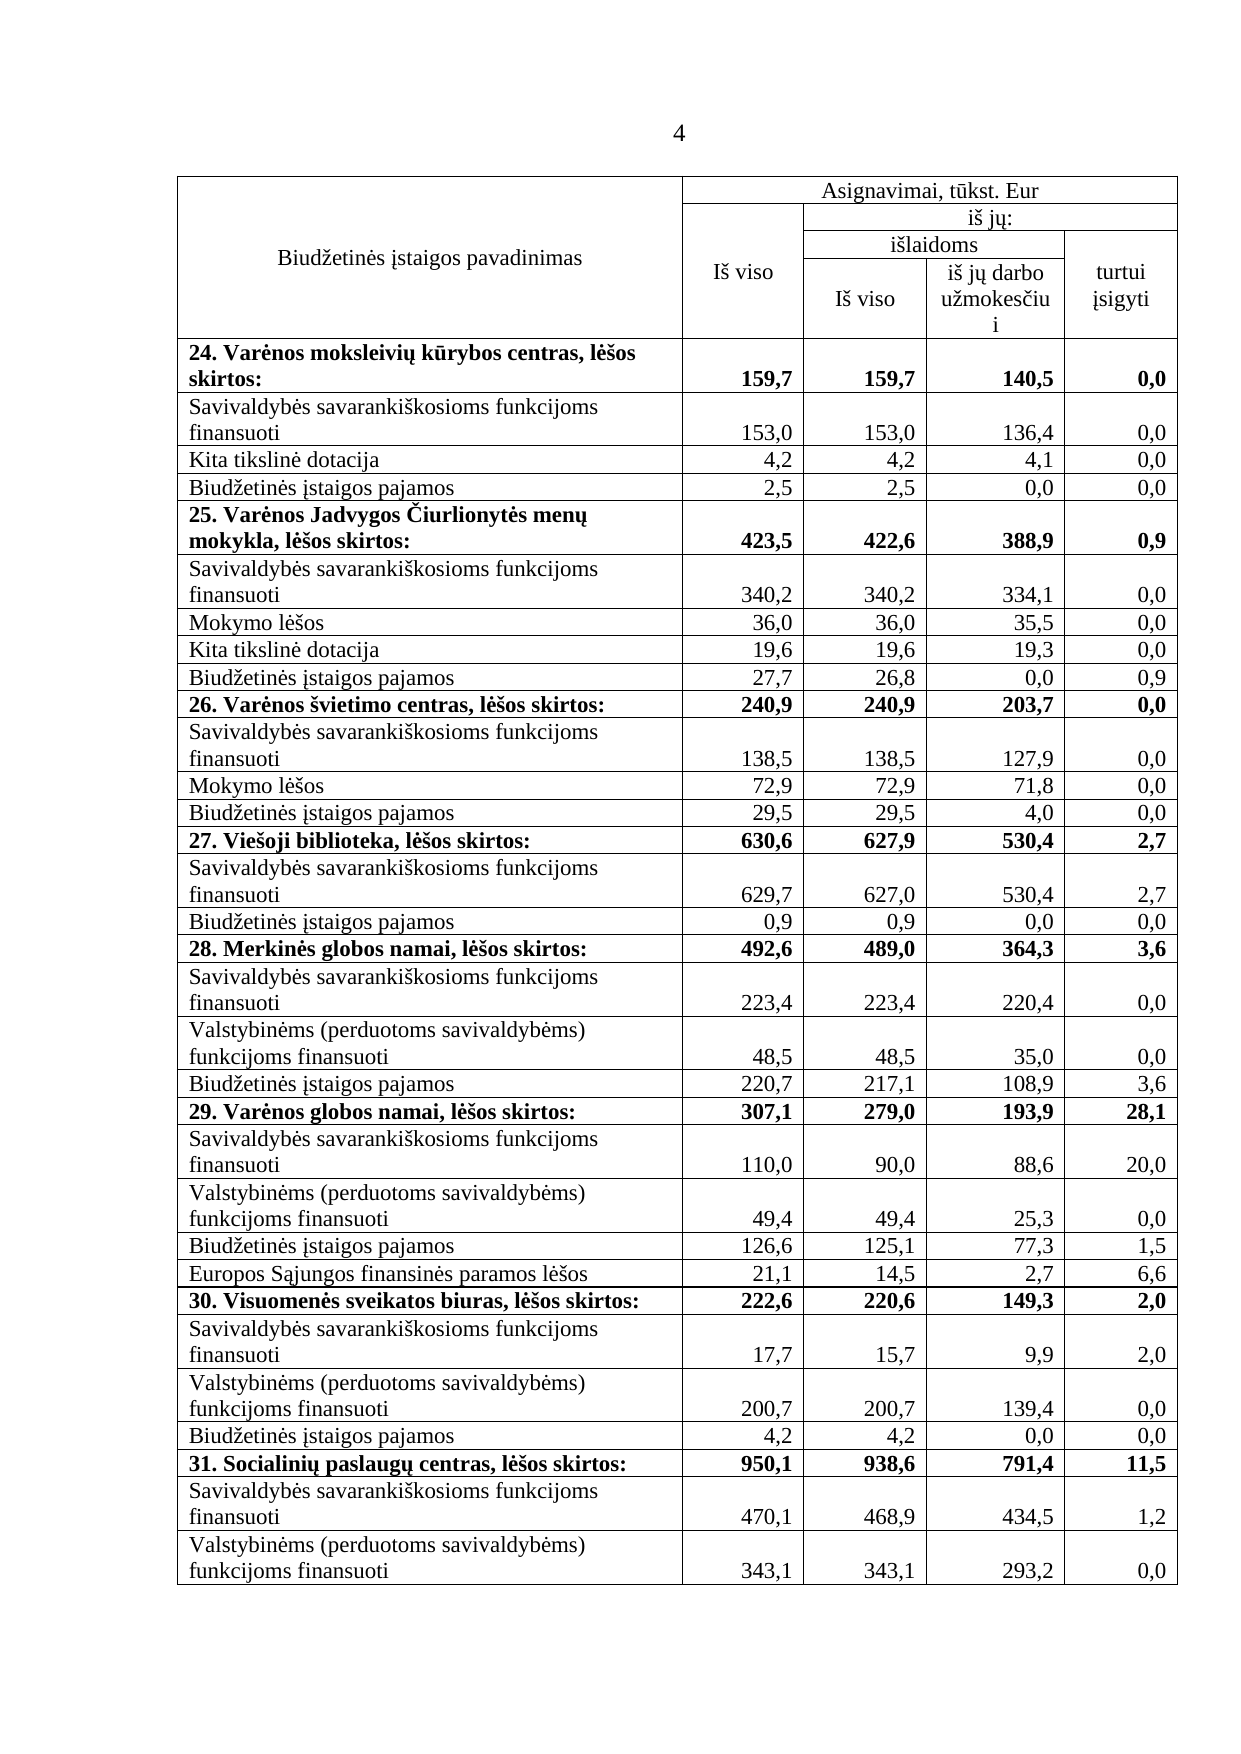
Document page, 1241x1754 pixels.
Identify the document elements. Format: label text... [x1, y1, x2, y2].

table_header Asignavimai, tūkst. Eur [683, 177, 1177, 203]
table_cell 200,7 [804, 1369, 926, 1421]
table_cell Biudžetinės įstaigos pajamos [178, 664, 682, 690]
table_cell Mokymo lėšos [178, 609, 682, 635]
table_cell 791,4 [927, 1450, 1064, 1476]
table_cell 35,0 [927, 1017, 1064, 1069]
table_cell išlaidoms [804, 231, 1064, 258]
table_cell 217,1 [804, 1070, 926, 1097]
table_cell 200,7 [683, 1369, 803, 1421]
table_cell 1,2 [1065, 1477, 1177, 1530]
table_cell 489,0 [804, 935, 926, 962]
table_cell 11,5 [1065, 1450, 1177, 1476]
table_cell 334,1 [927, 555, 1064, 608]
table_cell 36,0 [683, 609, 803, 635]
table_cell 0,9 [683, 908, 803, 934]
table_cell Europos Sąjungos finansinės paramos lėšos [178, 1260, 682, 1286]
table_cell 0,0 [1065, 800, 1177, 826]
table_cell 0,9 [1065, 664, 1177, 690]
table_cell 627,0 [804, 854, 926, 907]
table_cell 138,5 [683, 718, 803, 771]
table_cell 139,4 [927, 1369, 1064, 1421]
table_cell 0,0 [1065, 1531, 1177, 1583]
table_cell 153,0 [804, 393, 926, 445]
table_cell 31. Socialinių paslaugų centras, lėšos skirtos: [178, 1450, 682, 1476]
table_cell 0,0 [1065, 908, 1177, 934]
table_cell 950,1 [683, 1450, 803, 1476]
table_cell 2,7 [1065, 827, 1177, 853]
table_cell 24. Varėnos moksleivių kūrybos centras, lėšos skirtos: [178, 339, 682, 392]
table_cell 20,0 [1065, 1125, 1177, 1178]
table_cell Biudžetinės įstaigos pajamos [178, 1070, 682, 1097]
table_cell 468,9 [804, 1477, 926, 1530]
table_cell 77,3 [927, 1233, 1064, 1259]
table_cell 2,5 [683, 474, 803, 500]
table_cell 1,5 [1065, 1233, 1177, 1259]
table_cell 240,9 [683, 691, 803, 717]
table_cell 222,6 [683, 1288, 803, 1314]
table_cell 422,6 [804, 501, 926, 554]
table_cell 108,9 [927, 1070, 1064, 1097]
table_cell Biudžetinės įstaigos pajamos [178, 1422, 682, 1449]
table_cell Valstybinėms (perduotoms savivaldybėms) funkcijoms finansuoti [178, 1017, 682, 1069]
table_cell 4,1 [927, 446, 1064, 473]
table_cell 340,2 [804, 555, 926, 608]
table_cell 29,5 [683, 800, 803, 826]
table_cell 223,4 [683, 963, 803, 1016]
table_cell 72,9 [683, 772, 803, 798]
table_cell Savivaldybės savarankiškosioms funkcijoms finansuoti [178, 1315, 682, 1367]
table_cell 0,0 [1065, 609, 1177, 635]
table_cell 629,7 [683, 854, 803, 907]
table_cell 364,3 [927, 935, 1064, 962]
table_cell 6,6 [1065, 1260, 1177, 1286]
table_cell 2,5 [804, 474, 926, 500]
table_cell 0,0 [927, 908, 1064, 934]
table_cell Savivaldybės savarankiškosioms funkcijoms finansuoti [178, 1125, 682, 1178]
table_cell 159,7 [804, 339, 926, 392]
table_cell Savivaldybės savarankiškosioms funkcijoms finansuoti [178, 963, 682, 1016]
table_cell Biudžetinės įstaigos pajamos [178, 1233, 682, 1259]
table_cell 938,6 [804, 1450, 926, 1476]
table_cell 17,7 [683, 1315, 803, 1367]
table_cell 125,1 [804, 1233, 926, 1259]
table_cell 0,0 [927, 664, 1064, 690]
table_cell 35,5 [927, 609, 1064, 635]
table_cell iš jų darbo užmokesčiui [927, 259, 1064, 338]
table_cell 19,6 [804, 636, 926, 662]
table_cell Biudžetinės įstaigos pajamos [178, 800, 682, 826]
table_cell 0,0 [1065, 963, 1177, 1016]
table_cell 307,1 [683, 1098, 803, 1124]
table_cell 21,1 [683, 1260, 803, 1286]
table_cell 0,0 [1065, 1017, 1177, 1069]
table_cell 4,2 [683, 446, 803, 473]
table_cell 279,0 [804, 1098, 926, 1124]
table_cell Valstybinėms (perduotoms savivaldybėms) funkcijoms finansuoti [178, 1369, 682, 1421]
table_cell 4,0 [927, 800, 1064, 826]
table_cell 110,0 [683, 1125, 803, 1178]
table_cell 25. Varėnos Jadvygos Čiurlionytės menų mokykla, lėšos skirtos: [178, 501, 682, 554]
table_cell 223,4 [804, 963, 926, 1016]
table_cell 27. Viešoji biblioteka, lėšos skirtos: [178, 827, 682, 853]
table_cell 4,2 [683, 1422, 803, 1449]
table_cell 3,6 [1065, 935, 1177, 962]
table_cell 0,0 [1065, 1422, 1177, 1449]
table_cell 36,0 [804, 609, 926, 635]
table_cell 72,9 [804, 772, 926, 798]
table_cell 193,9 [927, 1098, 1064, 1124]
table_cell Biudžetinės įstaigos pajamos [178, 908, 682, 934]
table_cell 0,0 [1065, 718, 1177, 771]
table_cell 0,0 [1065, 691, 1177, 717]
table_cell 0,9 [804, 908, 926, 934]
table_cell 0,0 [927, 474, 1064, 500]
table_cell 388,9 [927, 501, 1064, 554]
table_cell 343,1 [804, 1531, 926, 1583]
table_cell Savivaldybės savarankiškosioms funkcijoms finansuoti [178, 393, 682, 445]
table_cell Valstybinėms (perduotoms savivaldybėms) funkcijoms finansuoti [178, 1179, 682, 1232]
table_cell 0,0 [1065, 393, 1177, 445]
table_cell 126,6 [683, 1233, 803, 1259]
table_cell 30. Visuomenės sveikatos biuras, lėšos skirtos: [178, 1288, 682, 1314]
table_cell 2,0 [1065, 1288, 1177, 1314]
table_cell Valstybinėms (perduotoms savivaldybėms) funkcijoms finansuoti [178, 1531, 682, 1583]
table_cell 434,5 [927, 1477, 1064, 1530]
table_cell 48,5 [804, 1017, 926, 1069]
table_cell 28,1 [1065, 1098, 1177, 1124]
table_cell turtui įsigyti [1065, 231, 1177, 338]
table_cell 138,5 [804, 718, 926, 771]
table_cell 19,3 [927, 636, 1064, 662]
table_cell Biudžetinės įstaigos pajamos [178, 474, 682, 500]
table_cell Iš viso [804, 259, 926, 338]
table_cell 220,7 [683, 1070, 803, 1097]
table_cell 0,0 [1065, 446, 1177, 473]
table_cell 343,1 [683, 1531, 803, 1583]
table_cell 19,6 [683, 636, 803, 662]
table_cell 627,9 [804, 827, 926, 853]
table_cell Savivaldybės savarankiškosioms funkcijoms finansuoti [178, 555, 682, 608]
table_cell 2,7 [927, 1260, 1064, 1286]
table_cell 492,6 [683, 935, 803, 962]
table_cell Kita tikslinė dotacija [178, 446, 682, 473]
table_cell 71,8 [927, 772, 1064, 798]
table_cell 26,8 [804, 664, 926, 690]
table_cell 470,1 [683, 1477, 803, 1530]
table_cell 2,7 [1065, 854, 1177, 907]
table_cell Savivaldybės savarankiškosioms funkcijoms finansuoti [178, 718, 682, 771]
table_cell 630,6 [683, 827, 803, 853]
table_cell 220,6 [804, 1288, 926, 1314]
table_cell 4,2 [804, 1422, 926, 1449]
table_cell 49,4 [683, 1179, 803, 1232]
table_cell 136,4 [927, 393, 1064, 445]
table_cell 0,0 [1065, 555, 1177, 608]
table_cell 530,4 [927, 854, 1064, 907]
table_cell 340,2 [683, 555, 803, 608]
table_cell 153,0 [683, 393, 803, 445]
table_cell Savivaldybės savarankiškosioms funkcijoms finansuoti [178, 1477, 682, 1530]
table_cell 0,0 [1065, 1369, 1177, 1421]
table_cell 2,0 [1065, 1315, 1177, 1367]
table_cell Mokymo lėšos [178, 772, 682, 798]
table_cell iš jų: [804, 204, 1177, 230]
table_cell 0,0 [1065, 1179, 1177, 1232]
table_cell 25,3 [927, 1179, 1064, 1232]
table_cell 240,9 [804, 691, 926, 717]
table_cell 0,0 [1065, 339, 1177, 392]
table_cell 220,4 [927, 963, 1064, 1016]
table_cell 28. Merkinės globos namai, lėšos skirtos: [178, 935, 682, 962]
table_cell Savivaldybės savarankiškosioms funkcijoms finansuoti [178, 854, 682, 907]
table_cell 15,7 [804, 1315, 926, 1367]
table_cell 48,5 [683, 1017, 803, 1069]
table_cell 29,5 [804, 800, 926, 826]
table_cell 530,4 [927, 827, 1064, 853]
table_header Biudžetinės įstaigos pavadinimas [178, 177, 682, 338]
table_cell 203,7 [927, 691, 1064, 717]
table_cell 0,0 [1065, 772, 1177, 798]
table_cell 4,2 [804, 446, 926, 473]
table_cell Iš viso [683, 204, 803, 338]
table_cell Kita tikslinė dotacija [178, 636, 682, 662]
table_cell 88,6 [927, 1125, 1064, 1178]
table_cell 14,5 [804, 1260, 926, 1286]
table_cell 29. Varėnos globos namai, lėšos skirtos: [178, 1098, 682, 1124]
table_cell 0,0 [927, 1422, 1064, 1449]
table_cell 293,2 [927, 1531, 1064, 1583]
table_cell 423,5 [683, 501, 803, 554]
table_cell 140,5 [927, 339, 1064, 392]
table_cell 27,7 [683, 664, 803, 690]
table_cell 49,4 [804, 1179, 926, 1232]
table_cell 0,9 [1065, 501, 1177, 554]
table_cell 3,6 [1065, 1070, 1177, 1097]
table_cell 9,9 [927, 1315, 1064, 1367]
table_cell 26. Varėnos švietimo centras, lėšos skirtos: [178, 691, 682, 717]
table_cell 0,0 [1065, 474, 1177, 500]
table_cell 127,9 [927, 718, 1064, 771]
table_cell 149,3 [927, 1288, 1064, 1314]
table_cell 0,0 [1065, 636, 1177, 662]
table_cell 90,0 [804, 1125, 926, 1178]
table_cell 159,7 [683, 339, 803, 392]
